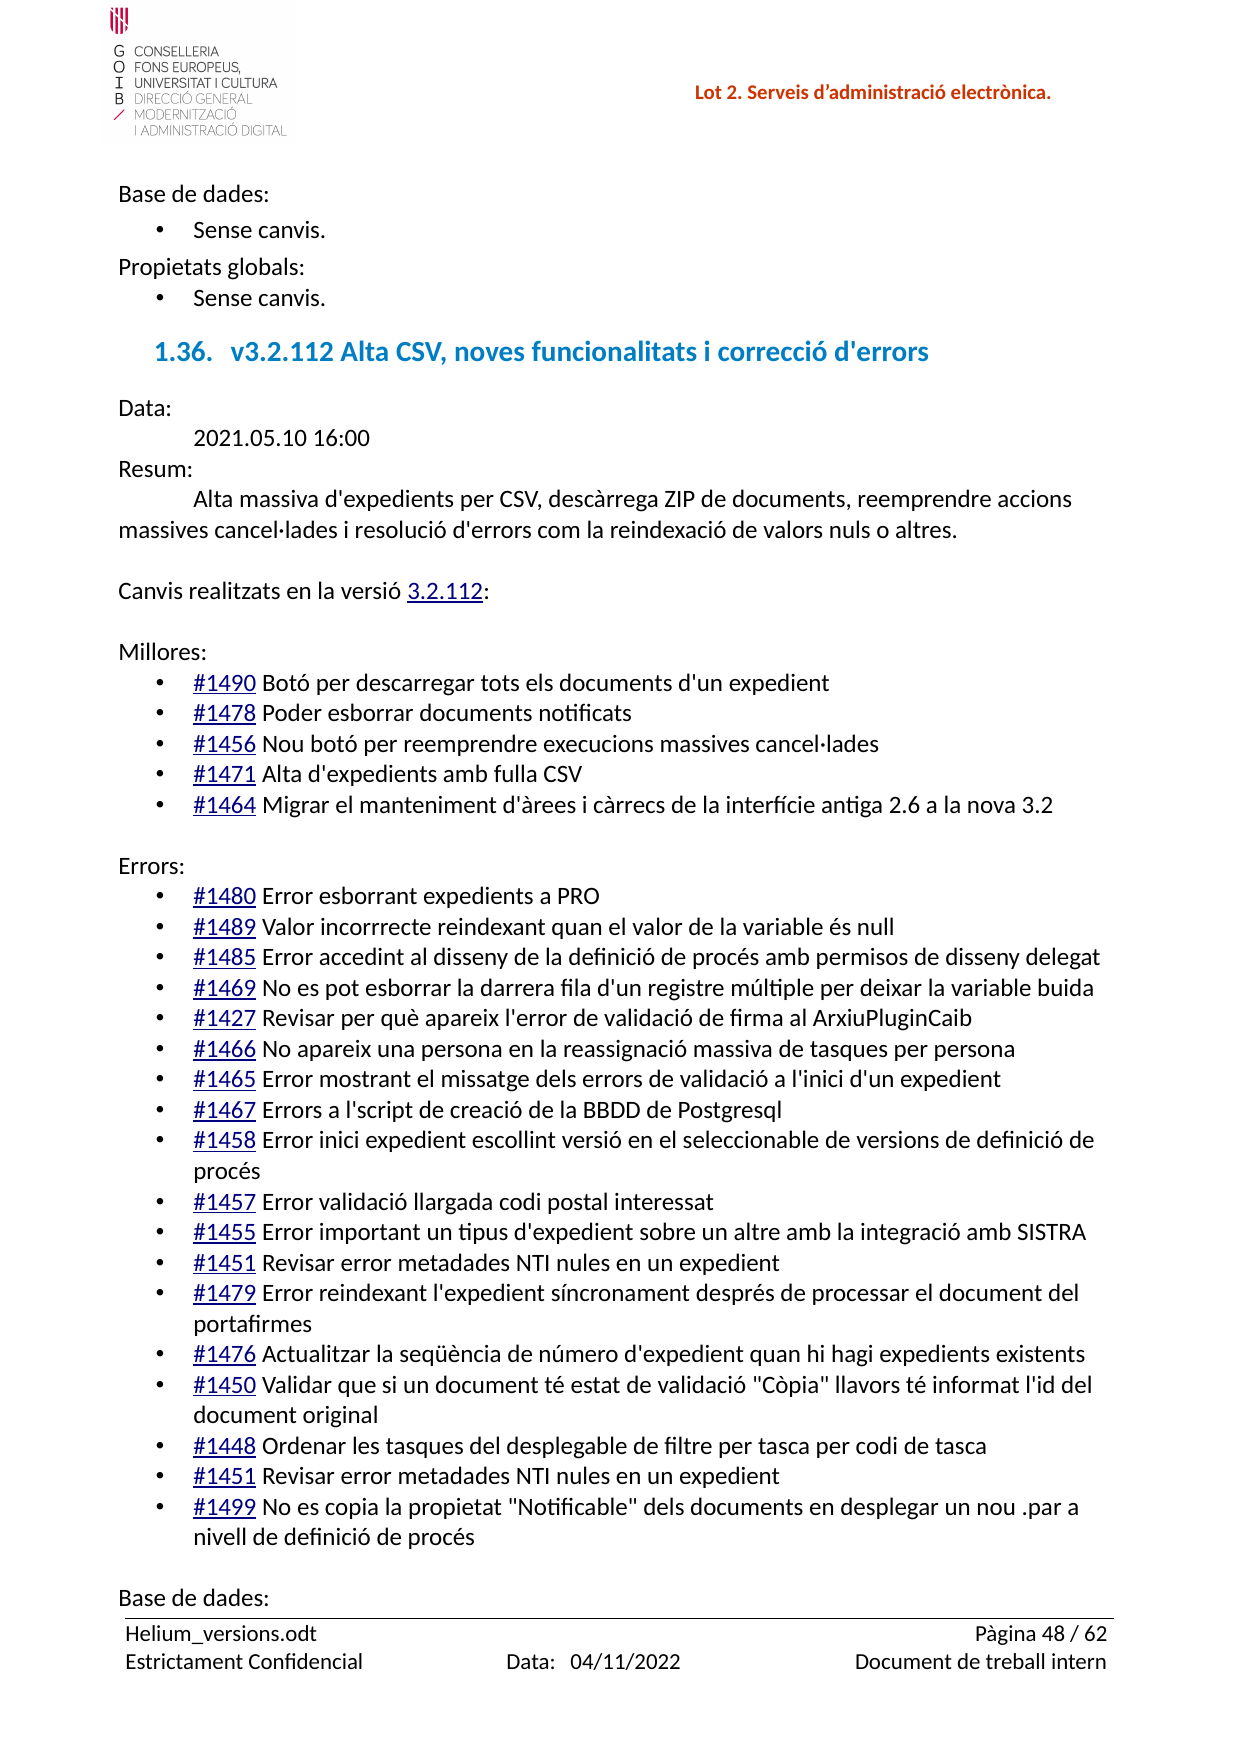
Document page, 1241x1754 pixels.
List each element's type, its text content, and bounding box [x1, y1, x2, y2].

list Sense canvis. [156, 215, 1122, 245]
list #1451 Revisar error metadades NTI nules en un expedient [156, 1460, 1122, 1491]
list #1490 Botó per descarregar tots els documents d'un expedient [156, 667, 1122, 697]
list #1467 Errors a l'script de creació de la BBDD de Postgresql [156, 1094, 1122, 1124]
list #1469 No es pot esborrar la darrera fila d'un registre múltiple per deixar la variable buida [156, 972, 1122, 1002]
list #1458 Error inici expedient escollint versió en el seleccionable de versions de definició de procés [156, 1124, 1122, 1186]
text Millores: [118, 636, 1122, 667]
list #1465 Error mostrant el missatge dels errors de validació a l'inici d'un expedient [156, 1063, 1122, 1094]
list #1471 Alta d'expedients amb fulla CSV [156, 758, 1122, 789]
text 2021.05.10 16:00 [118, 423, 1122, 453]
list #1464 Migrar el manteniment d'àrees i càrrecs de la interfície antiga 2.6 a la nova 3.2 [156, 789, 1122, 819]
list #1457 Error validació llargada codi postal interessat [156, 1186, 1122, 1216]
list #1499 No es copia la propietat "Notificable" dels documents en desplegar un nou .par a nivell de definició de procés [156, 1491, 1122, 1552]
list Sense canvis. [156, 282, 1122, 312]
list #1478 Poder esborrar documents notificats [156, 697, 1122, 728]
list #1456 Nou botó per reemprendre execucions massives cancel·lades [156, 728, 1122, 758]
text Propietats globals: [118, 251, 1122, 282]
list #1427 Revisar per què apareix l'error de validació de firma al ArxiuPluginCaib [156, 1002, 1122, 1033]
subtitle v3.2.112 Alta CSV, noves funcionalitats i correcció d'errors [153, 333, 1122, 368]
text Base de dades: [118, 178, 1122, 209]
text Resum: [118, 453, 1122, 484]
text Errors: [118, 850, 1122, 880]
list #1489 Valor incorrrecte reindexant quan el valor de la variable és null [156, 911, 1122, 941]
list #1451 Revisar error metadades NTI nules en un expedient [156, 1247, 1122, 1277]
list #1450 Validar que si un document té estat de validació "Còpia" llavors té informat l'id del document original [156, 1369, 1122, 1430]
list #1476 Actualitzar la seqüència de número d'expedient quan hi hagi expedients existents [156, 1338, 1122, 1369]
list #1479 Error reindexant l'expedient síncronament després de processar el document del portafirmes [156, 1277, 1122, 1338]
picture [100, 0, 297, 144]
list #1448 Ordenar les tasques del desplegable de filtre per tasca per codi de tasca [156, 1430, 1122, 1460]
list #1455 Error important un tipus d'expedient sobre un altre amb la integració amb SISTRA [156, 1216, 1122, 1247]
list #1485 Error accedint al disseny de la definició de procés amb permisos de disseny delegat [156, 941, 1122, 972]
text Data: [118, 392, 1122, 423]
text Base de dades: [118, 1582, 1122, 1613]
text Canvis realitzats en la versió 3.2.112: [118, 575, 1122, 606]
list #1466 No apareix una persona en la reassignació massiva de tasques per persona [156, 1033, 1122, 1063]
text Alta massiva d'expedients per CSV, descàrrega ZIP de documents, reemprendre accions massives cancel·lades i resolució d'errors com la reindexació de valors nuls o altres. [118, 484, 1122, 545]
list #1480 Error esborrant expedients a PRO [156, 880, 1122, 911]
